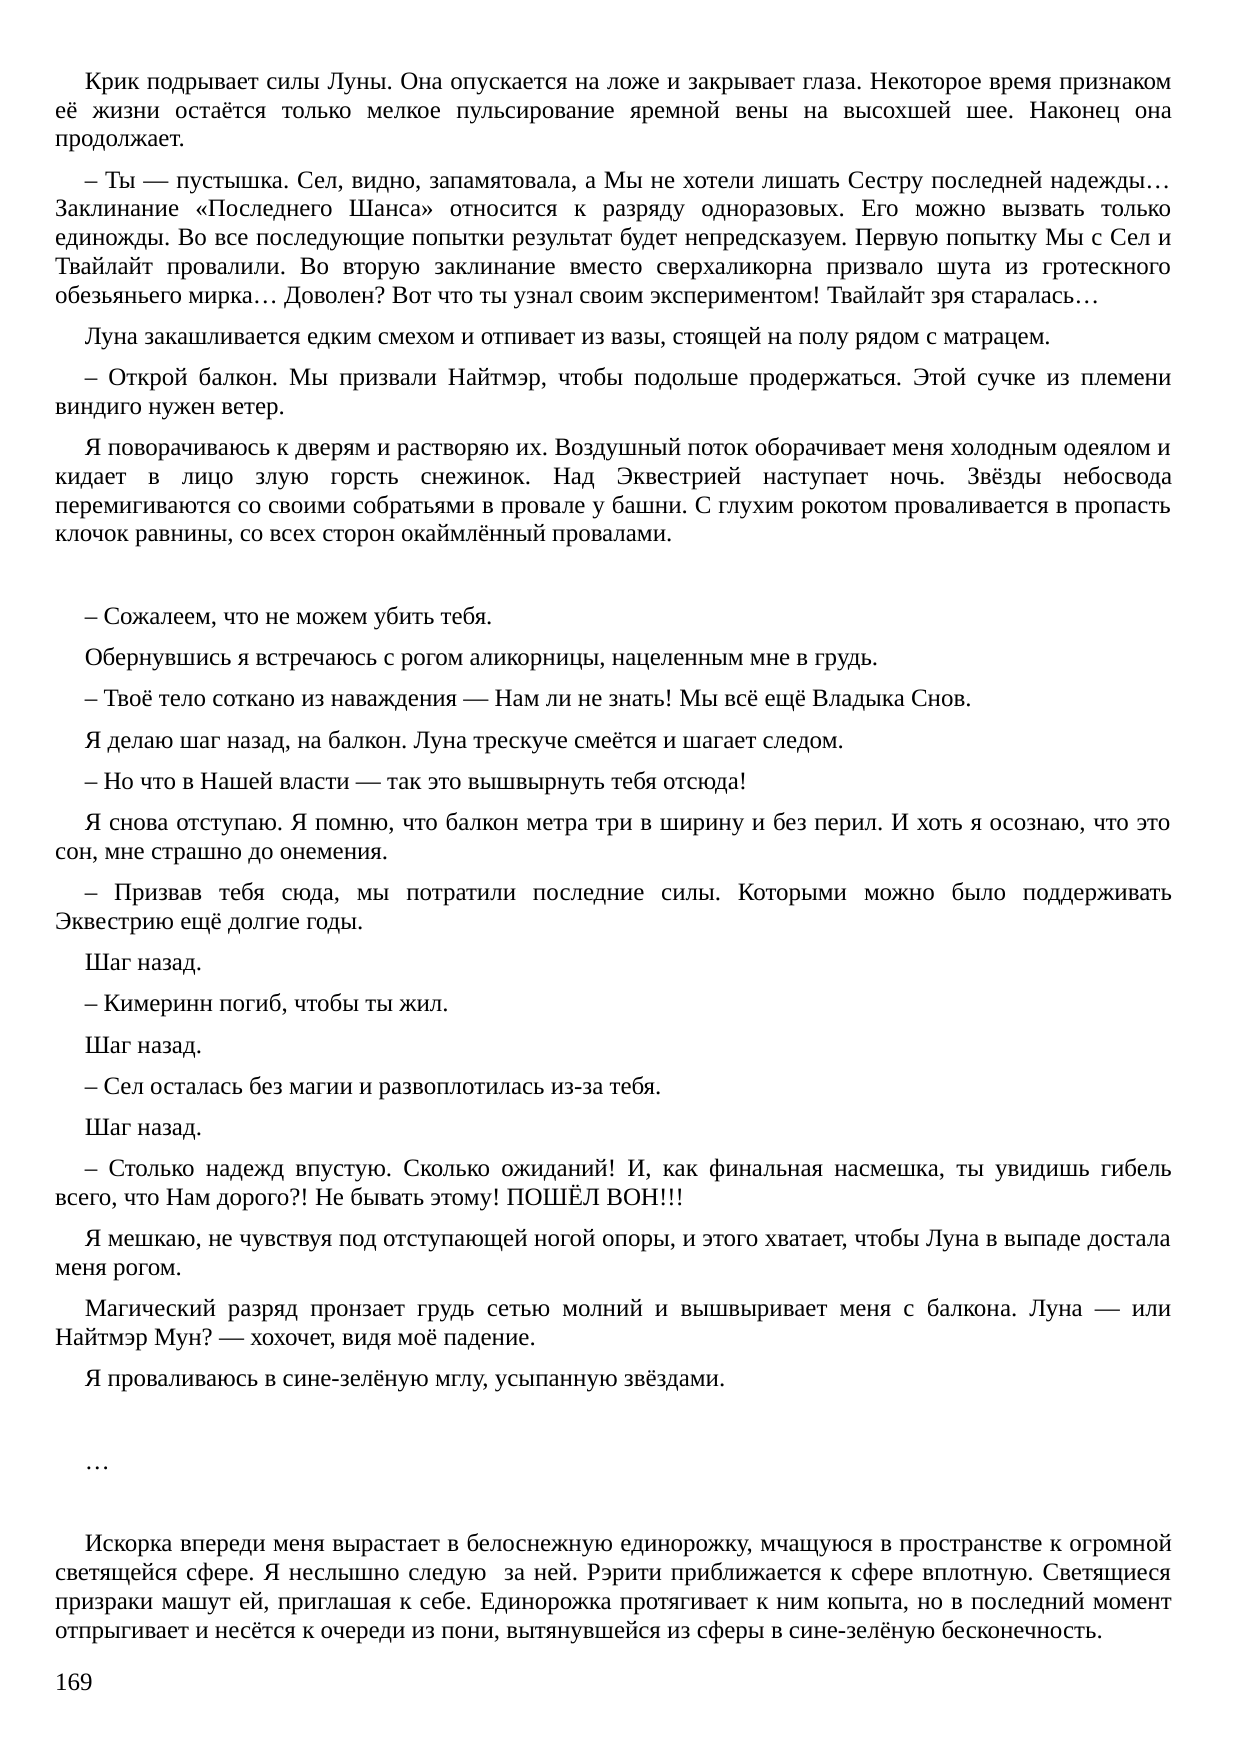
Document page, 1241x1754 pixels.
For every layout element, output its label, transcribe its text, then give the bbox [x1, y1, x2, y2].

text – Но что в Нашей власти — так это вышвырнуть тебя отсюда! [55, 766, 1173, 795]
text – Призвав тебя сюда, мы потратили последние силы. Которыми можно было поддерживать Эквестрию ещё долгие годы. [55, 877, 1173, 935]
text – Твоё тело соткано из наваждения — Нам ли не знать! Мы всё ещё Владыка Снов. [55, 683, 1173, 712]
text – Открой балкон. Мы призвали Найтмэр, чтобы подольше продержаться. Этой сучке из племени виндиго нужен ветер. [55, 362, 1173, 420]
text – Сел осталась без магии и развоплотилась из-за тебя. [55, 1071, 1173, 1100]
text Обернувшись я встречаюсь с рогом аликорницы, нацеленным мне в грудь. [55, 642, 1173, 671]
text – Ты — пустышка. Сел, видно, запамятовала, а Мы не хотели лишать Сестру последней надежды… Заклинание «Последнего Шанса» относится к разряду одноразовых. Его можно вызвать только единожды. Во все последующие попытки результат будет непредсказуем. Первую попытку Мы с Сел и Твайлайт провалили. Во вторую заклинание вместо сверхаликорна призвало шута из гротескного обезьяньего мирка… Доволен? Вот что ты узнал своим экспериментом! Твайлайт зря старалась… [55, 165, 1173, 308]
text Шаг назад. [55, 1112, 1173, 1141]
text – Кимеринн погиб, чтобы ты жил. [55, 988, 1173, 1017]
text Крик подрывает силы Луны. Она опускается на ложе и закрывает глаза. Некоторое время признаком её жизни остаётся только мелкое пульсирование яремной вены на высохшей шее. Наконец она продолжает. [55, 66, 1173, 152]
text – Сожалеем, что не можем убить тебя. [55, 601, 1173, 630]
text Искорка впереди меня вырастает в белоснежную единорожку, мчащуюся в пространстве к огромной светящейся сфере. Я неслышно следую за ней. Рэрити приближается к сфере вплотную. Светящиеся призраки машут ей, приглашая к себе. Единорожка протягивает к ним копыта, но в последний момент отпрыгивает и несётся к очереди из пони, вытянувшейся из сферы в сине-зелёную бесконечность. [55, 1528, 1173, 1643]
text Магический разряд пронзает грудь сетью молний и вышвыривает меня с балкона. Луна — или Найтмэр Мун? — хохочет, видя моё падение. [55, 1293, 1173, 1351]
text Я снова отступаю. Я помню, что балкон метра три в ширину и без перил. И хоть я осознаю, что это сон, мне страшно до онемения. [55, 807, 1173, 865]
text Я проваливаюсь в сине-зелёную мглу, усыпанную звёздами. [55, 1363, 1173, 1392]
text – Столько надежд впустую. Сколько ожиданий! И, как финальная насмешка, ты увидишь гибель всего, что Нам дорого?! Не бывать этому! ПОШЁЛ ВОН!!! [55, 1153, 1173, 1211]
text Шаг назад. [55, 1030, 1173, 1058]
text Луна закашливается едким смехом и отпивает из вазы, стоящей на полу рядом с матрацем. [55, 321, 1173, 350]
text Я мешкаю, не чувствуя под отступающей ногой опоры, и этого хватает, чтобы Луна в выпаде достала меня рогом. [55, 1223, 1173, 1281]
text … [55, 1446, 1173, 1475]
text Шаг назад. [55, 947, 1173, 976]
text Я поворачиваюсь к дверям и растворяю их. Воздушный поток оборачивает меня холодным одеялом и кидает в лицо злую горсть снежинок. Над Эквестрией наступает ночь. Звёзды небосвода перемигиваются со своими собратьями в провале у башни. С глухим рокотом проваливается в пропасть клочок равнины, со всех сторон окаймлённый провалами. [55, 432, 1173, 547]
text Я делаю шаг назад, на балкон. Луна трескуче смеётся и шагает следом. [55, 725, 1173, 753]
